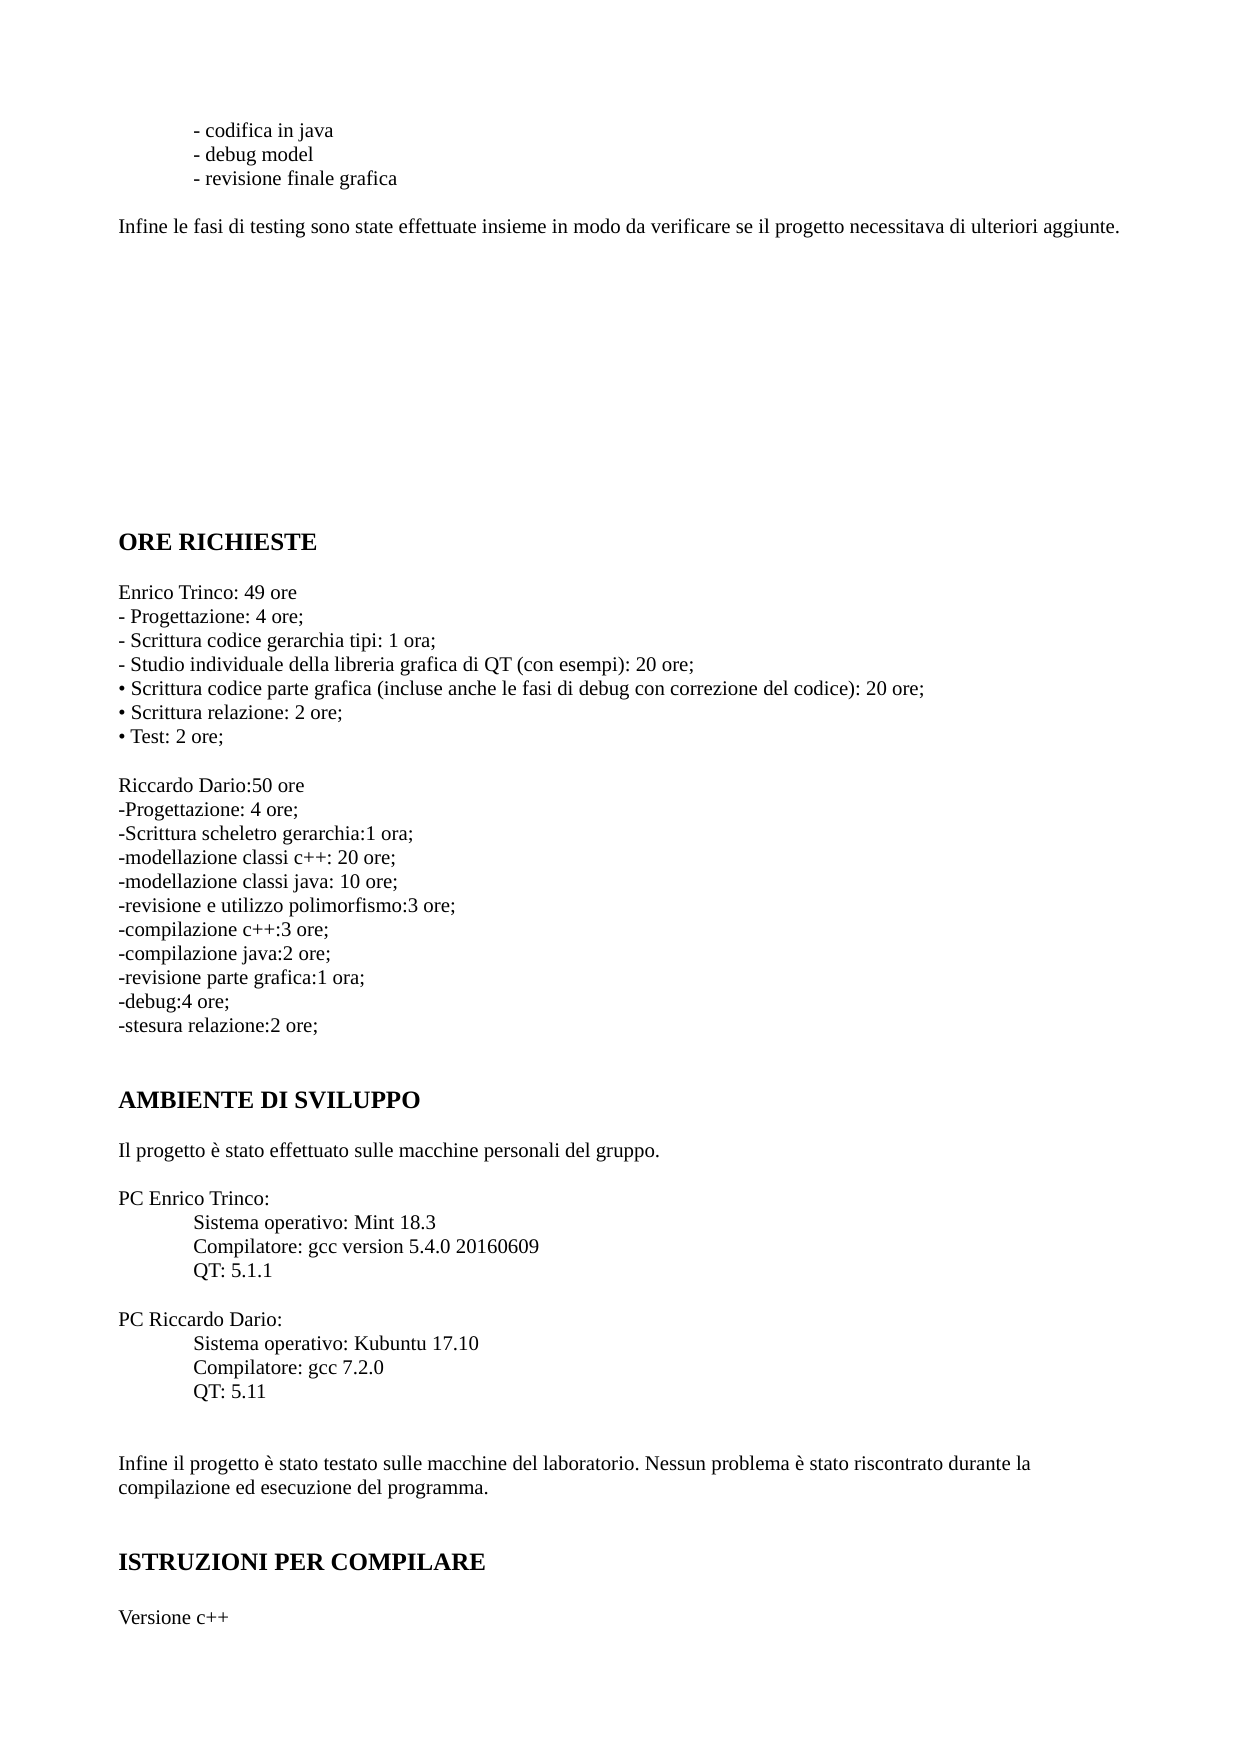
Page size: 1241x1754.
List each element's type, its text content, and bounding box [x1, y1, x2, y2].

text AMBIENTE DI SVILUPPO [118, 1085, 1122, 1114]
text -Progettazione: 4 ore; [118, 797, 1122, 821]
text Infine le fasi di testing sono state effettuate insieme in modo da verificare se il progetto necessitava di ulteriori aggiunte. [118, 214, 1122, 238]
text - codifica in java [118, 118, 1122, 142]
text - Progettazione: 4 ore; [118, 604, 1122, 628]
text - revisione finale grafica [118, 166, 1122, 190]
text PC Riccardo Dario: [118, 1307, 1122, 1331]
text • Scrittura codice parte grafica (incluse anche le fasi di debug con correzione del codice): 20 ore; [118, 676, 1122, 700]
text ORE RICHIESTE [118, 527, 1122, 556]
text - Studio individuale della libreria grafica di QT (con esempi): 20 ore; [118, 652, 1122, 676]
text -stesura relazione:2 ore; [118, 1013, 1122, 1037]
text Infine il progetto è stato testato sulle macchine del laboratorio. Nessun problema è stato riscontrato durante la compilazione ed esecuzione del programma. [118, 1451, 1122, 1499]
text - Scrittura codice gerarchia tipi: 1 ora; [118, 628, 1122, 652]
text Il progetto è stato effettuato sulle macchine personali del gruppo. [118, 1138, 1122, 1162]
text QT: 5.1.1 [118, 1258, 1122, 1282]
text -modellazione classi java: 10 ore; [118, 869, 1122, 893]
text Sistema operativo: Kubuntu 17.10 [118, 1331, 1122, 1355]
text - debug model [118, 142, 1122, 166]
text -revisione e utilizzo polimorfismo:3 ore; [118, 893, 1122, 917]
text • Test: 2 ore; [118, 724, 1122, 748]
text ISTRUZIONI PER COMPILARE [118, 1547, 1122, 1576]
text Riccardo Dario:50 ore [118, 772, 1122, 797]
text Enrico Trinco: 49 ore [118, 580, 1122, 604]
text PC Enrico Trinco: [118, 1186, 1122, 1210]
text Versione c++ [118, 1605, 1122, 1629]
text -compilazione java:2 ore; [118, 941, 1122, 965]
text -debug:4 ore; [118, 989, 1122, 1013]
text -revisione parte grafica:1 ora; [118, 965, 1122, 989]
text -compilazione c++:3 ore; [118, 917, 1122, 941]
text • Scrittura relazione: 2 ore; [118, 700, 1122, 724]
text Compilatore: gcc 7.2.0 [118, 1355, 1122, 1379]
text -Scrittura scheletro gerarchia:1 ora; [118, 821, 1122, 845]
text -modellazione classi c++: 20 ore; [118, 845, 1122, 869]
text QT: 5.11 [118, 1379, 1122, 1403]
text Compilatore: gcc version 5.4.0 20160609 [118, 1234, 1122, 1258]
text Sistema operativo: Mint 18.3 [118, 1210, 1122, 1234]
